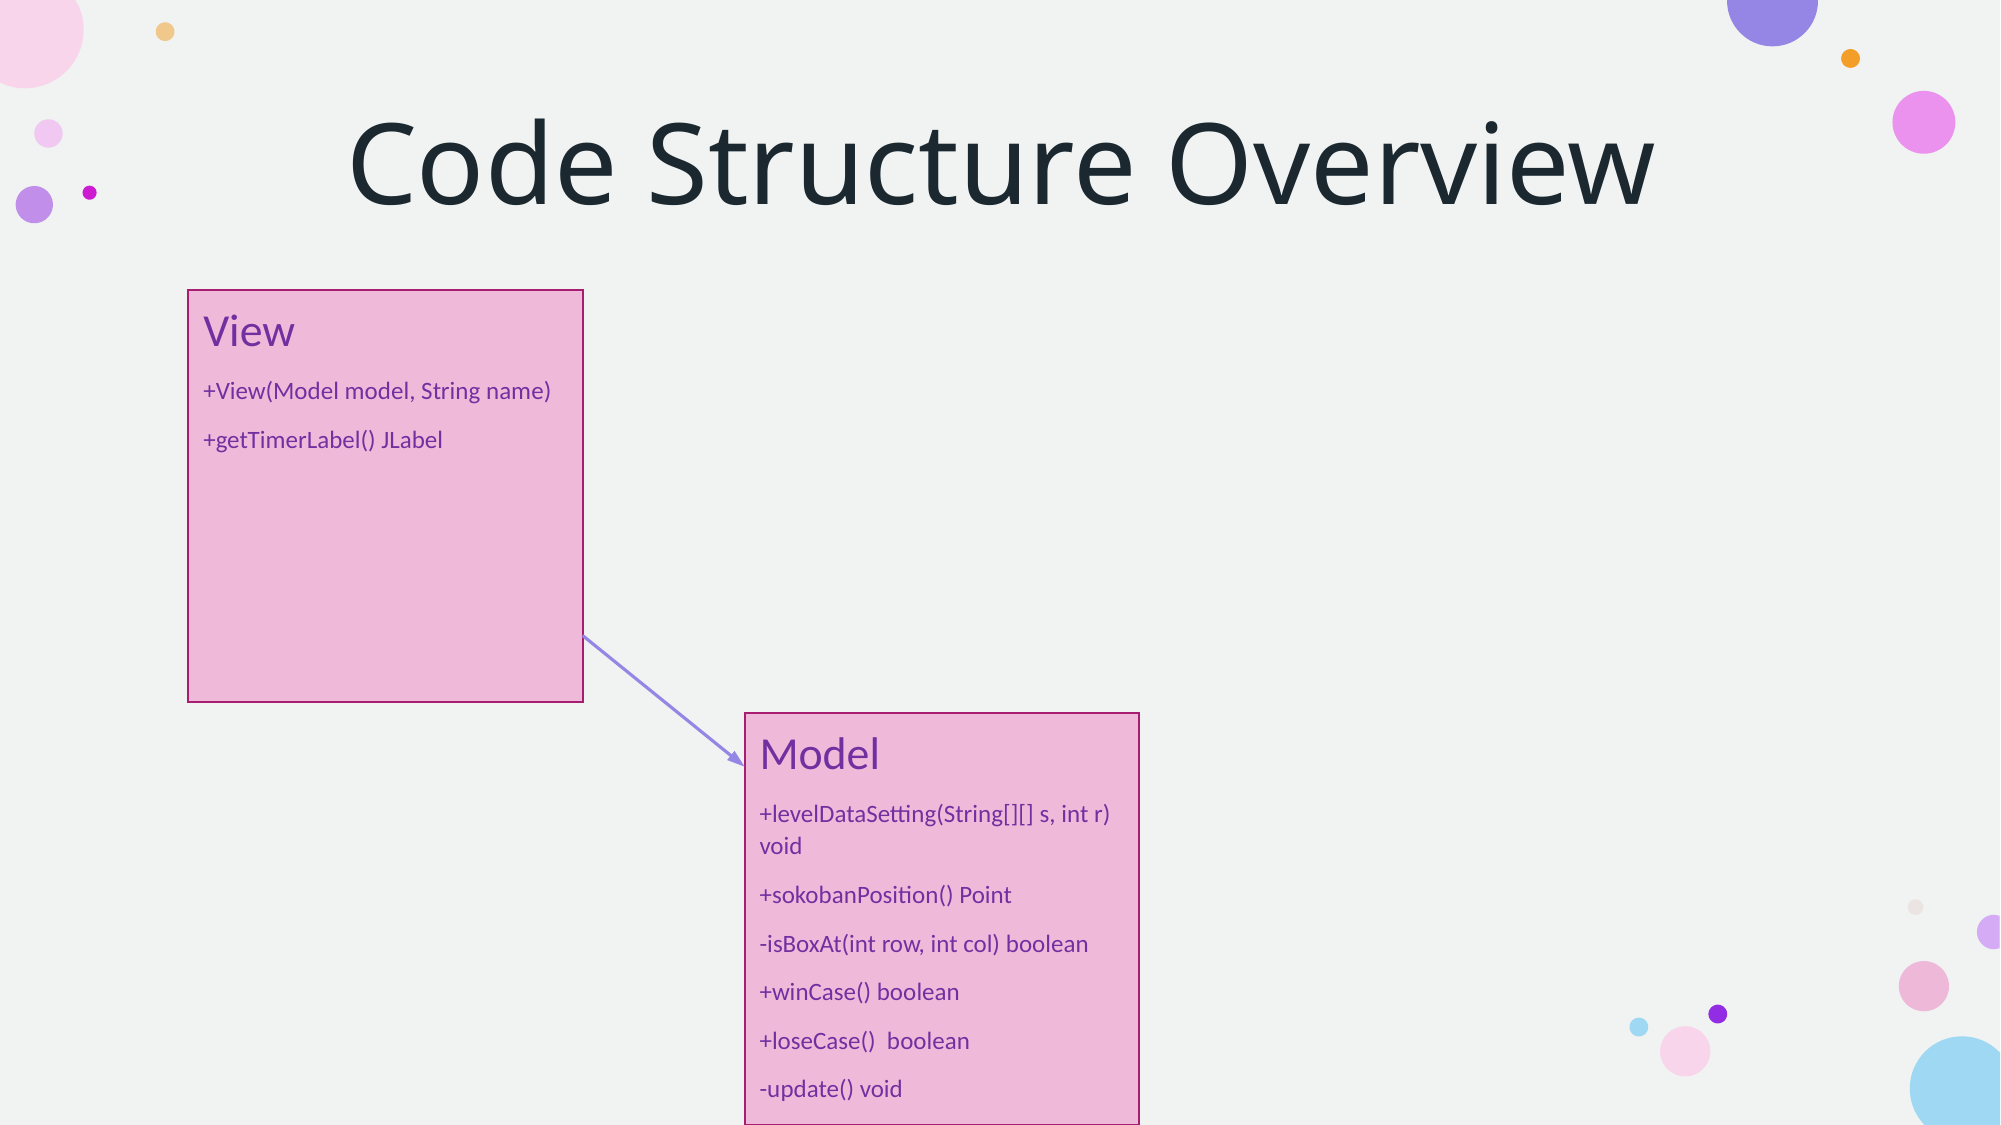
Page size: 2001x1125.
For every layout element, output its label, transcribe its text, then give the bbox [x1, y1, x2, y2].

text_box View +View(Model model, String name) +getTimerLabel() JLabel [188, 289, 583, 702]
text_box Model +levelDataSetting(String[][] s, int r) void +sokobanPosition() Point -isBoxAt(int row, int col) boolean +winCase() boolean +loseCase() boolean -update() void [744, 712, 1139, 1125]
title Code Structure Overview [127, 59, 1877, 278]
